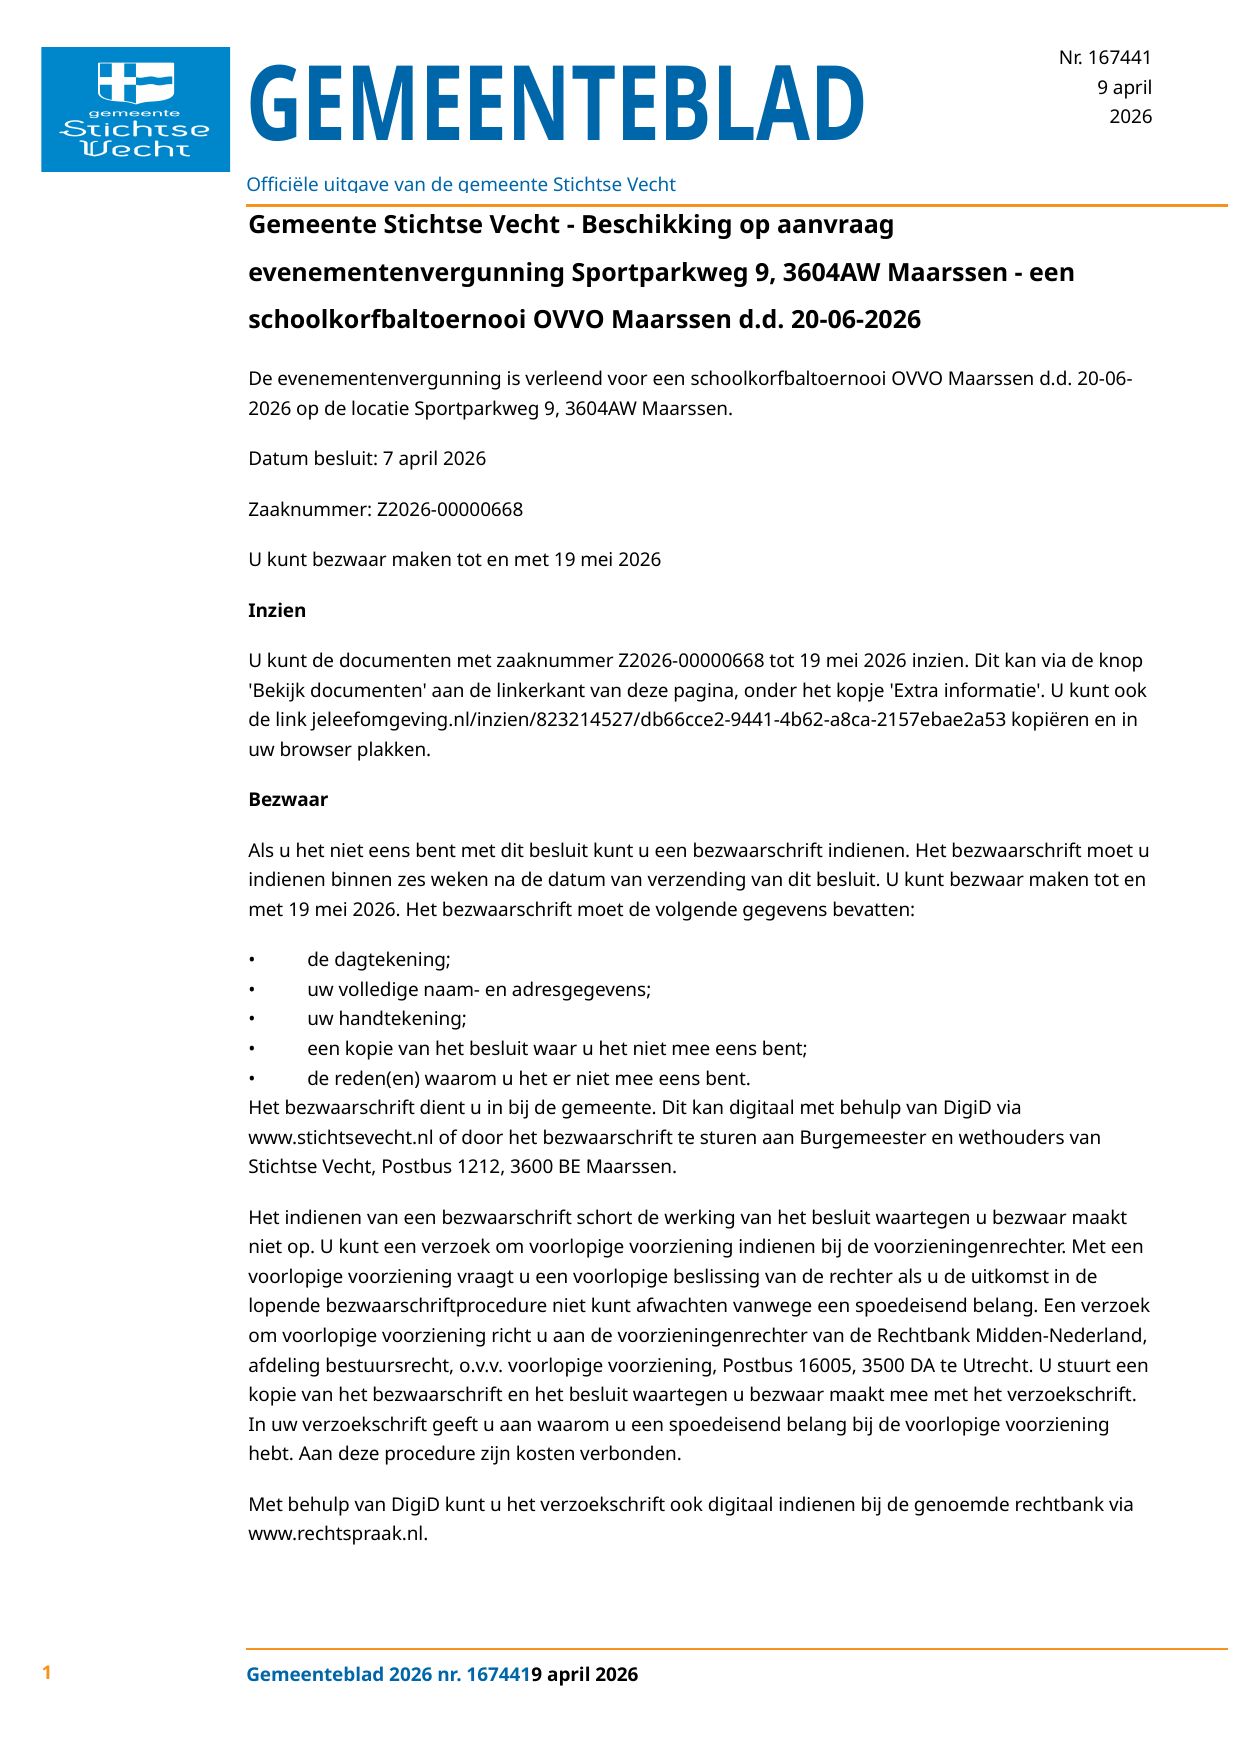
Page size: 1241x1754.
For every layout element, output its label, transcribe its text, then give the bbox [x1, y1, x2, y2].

list uw volledige naam- en adresgegevens; [248, 976, 1152, 1002]
text Datum besluit: 7 april 2026 [248, 446, 1152, 471]
text Gemeente Stichtse Vecht - Beschikking op aanvraag evenementenvergunning Sportparkweg 9, 3604AW Maarssen - een schoolkorfbaltoernooi OVVO Maarssen d.d. 20-06-2026 [248, 207, 1152, 336]
text Bezwaar [248, 786, 1152, 812]
list de reden(en) waarom u het er niet mee eens bent. [248, 1065, 1152, 1090]
text Inzien [248, 597, 1152, 622]
text Met behulp van DigiD kunt u het verzoekschrift ook digitaal indienen bij de genoemde rechtbank via www.rechtspraak.nl. [248, 1491, 1152, 1546]
picture [137, 63, 174, 103]
picture [99, 63, 135, 101]
list een kopie van het besluit waar u het niet mee eens bent; [248, 1035, 1152, 1061]
text U kunt bezwaar maken tot en met 19 mei 2026 [248, 546, 1152, 572]
text De evenementenvergunning is verleend voor een schoolkorfbaltoernooi OVVO Maarssen d.d. 20-06-2026 op de locatie Sportparkweg 9, 3604AW Maarssen. [248, 366, 1152, 421]
text U kunt de documenten met zaaknummer Z2026-00000668 tot 19 mei 2026 inzien. Dit kan via de knop 'Bekijk documenten' aan de linkerkant van deze pagina, onder het kopje 'Extra informatie'. U kunt ook de link jeleefomgeving.nl/inzien/823214527/db66cce2-9441-4b62-a8ca-2157ebae2a53 kopiëren en in uw browser plakken. [248, 647, 1152, 762]
text Als u het niet eens bent met dit besluit kunt u een bezwaarschrift indienen. Het bezwaarschrift moet u indienen binnen zes weken na de datum van verzending van dit besluit. U kunt bezwaar maken tot en met 19 mei 2026. Het bezwaarschrift moet de volgende gegevens bevatten: [248, 837, 1152, 922]
list uw handtekening; [248, 1006, 1152, 1031]
text Het bezwaarschrift dient u in bij de gemeente. Dit kan digitaal met behulp van DigiD via www.stichtsevecht.nl of door het bezwaarschrift te sturen aan Burgemeester en wethouders van Stichtse Vecht, Postbus 1212, 3600 BE Maarssen. [248, 1094, 1152, 1179]
list de dagtekening; [248, 946, 1152, 972]
text Zaaknummer: Z2026-00000668 [248, 496, 1152, 522]
text Het indienen van een bezwaarschrift schort de werking van het besluit waartegen u bezwaar maakt niet op. U kunt een verzoek om voorlopige voorziening indienen bij de voorzieningenrechter. Met een voorlopige voorziening vraagt u een voorlopige beslissing van de rechter als u de uitkomst in de lopende bezwaarschriftprocedure niet kunt afwachten vanwege een spoedeisend belang. Een verzoek om voorlopige voorziening richt u aan de voorzieningenrechter van de Rechtbank Midden-Nederland, afdeling bestuursrecht, o.v.v. voorlopige voorziening, Postbus 16005, 3500 DA te Utrecht. U stuurt een kopie van het bezwaarschrift en het besluit waartegen u bezwaar maakt mee met het verzoekschrift. In uw verzoekschrift geeft u aan waarom u een spoedeisend belang bij de voorlopige voorziening hebt. Aan deze procedure zijn kosten verbonden. [248, 1204, 1152, 1466]
